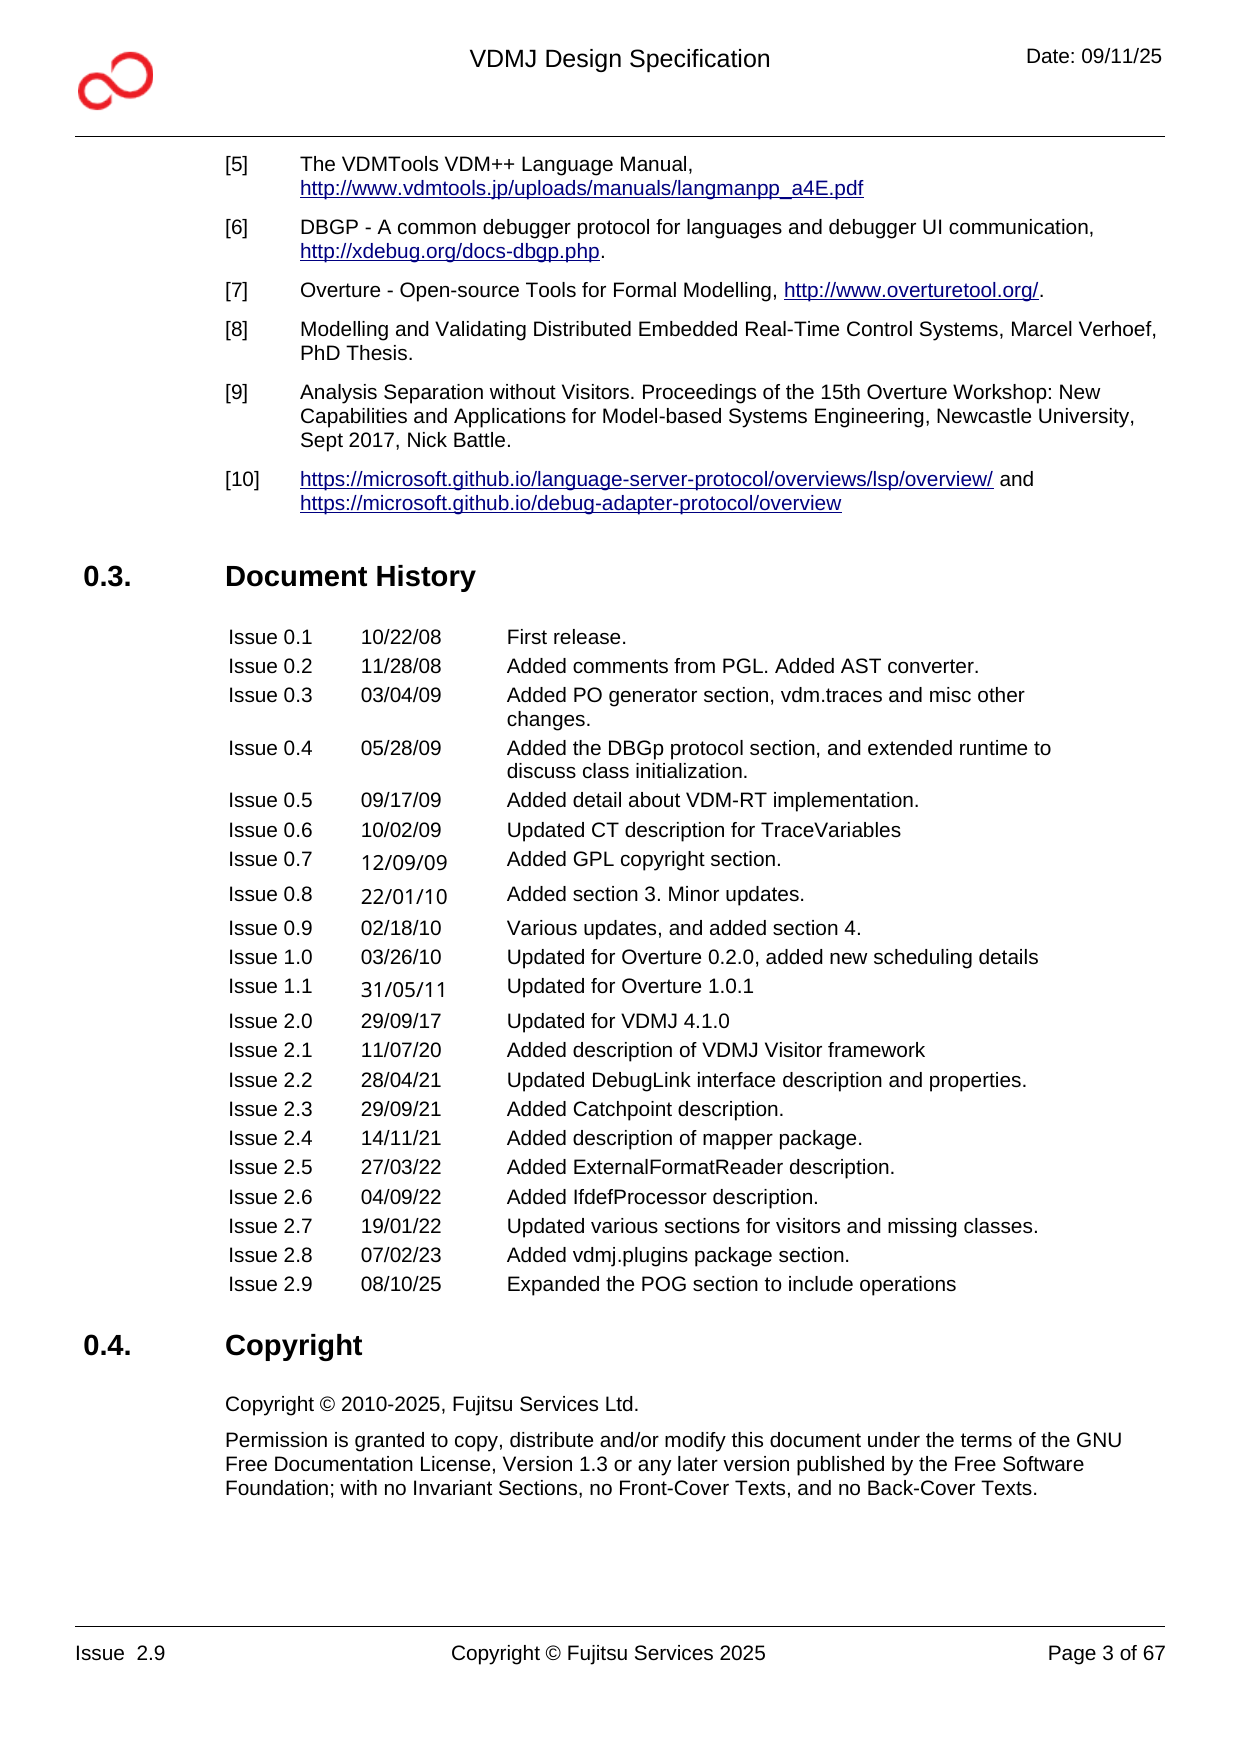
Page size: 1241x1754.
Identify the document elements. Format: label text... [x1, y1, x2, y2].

table_cell Issue 2.9 [225, 1270, 357, 1299]
table_cell Issue 2.4 [225, 1124, 357, 1153]
table_cell 22/01/10 [358, 879, 503, 913]
table_header First release. [504, 623, 1118, 652]
table_cell Issue 0.6 [225, 815, 357, 844]
list Overture - Open-source Tools for Formal Modelling, http://www.overturetool.org/. [225, 278, 1165, 302]
table_cell Added vdmj.plugins package section. [504, 1241, 1118, 1270]
table_header 22/10/08 [358, 623, 503, 652]
table_cell Added description of VDMJ Visitor framework [504, 1036, 1118, 1065]
table_cell 08/10/25 [358, 1270, 503, 1299]
table_cell Added the DBGp protocol section, and extended runtime to discuss class initialization. [504, 734, 1118, 786]
list The VDMTools VDM++ Language Manual, http://www.vdmtools.jp/uploads/manuals/langmanpp_a4E.pdf [225, 152, 1165, 200]
table_cell Added ExternalFormatReader description. [504, 1153, 1118, 1182]
table_cell Added IfdefProcessor description. [504, 1182, 1118, 1211]
table_cell Added PO generator section, vdm.traces and misc other changes. [504, 681, 1118, 733]
table_cell Updated various sections for visitors and missing classes. [504, 1211, 1118, 1241]
table_cell Added section 3. Minor updates. [504, 879, 1118, 913]
table_cell Issue 2.2 [225, 1065, 357, 1094]
table_cell Issue 0.9 [225, 914, 357, 943]
table_cell 14/11/21 [358, 1124, 503, 1153]
table_cell 28/05/09 [358, 734, 503, 786]
list Modelling and Validating Distributed Embedded Real-Time Control Systems, Marcel Verhoef, PhD Thesis. [225, 317, 1165, 365]
table_cell Added detail about VDM-RT implementation. [504, 786, 1118, 815]
table_cell Issue 1.0 [225, 943, 357, 972]
table_cell Issue 2.5 [225, 1153, 357, 1182]
table_cell 07/02/23 [358, 1241, 503, 1270]
table_cell Issue 0.3 [225, 681, 357, 733]
table_cell 18/02/10 [358, 914, 503, 943]
table_cell 29/09/17 [358, 1007, 503, 1036]
table_cell 28/11/08 [358, 652, 503, 681]
table_cell Issue 2.1 [225, 1036, 357, 1065]
table_cell Added GPL copyright section. [504, 845, 1118, 879]
table_cell Issue 1.1 [225, 972, 357, 1007]
table_cell Issue 0.2 [225, 652, 357, 681]
subtitle Document History [75, 560, 1165, 592]
list https://microsoft.github.io/language-server-protocol/overviews/lsp/overview/ and https://microsoft.github.io/debug-adapter-protocol/overview [225, 467, 1165, 515]
table_cell 27/03/22 [358, 1153, 503, 1182]
table_cell 31/05/11 [358, 972, 503, 1007]
list DBGP - A common debugger protocol for languages and debugger UI communication, http://xdebug.org/docs-dbgp.php. [225, 215, 1165, 263]
table_cell Expanded the POG section to include operations [504, 1270, 1118, 1299]
table_cell Issue 2.6 [225, 1182, 357, 1211]
table_cell Issue 0.5 [225, 786, 357, 815]
table_cell 04/09/22 [358, 1182, 503, 1211]
subtitle Copyright [75, 1329, 1165, 1362]
table_header Issue 0.1 [225, 623, 357, 652]
table_cell Updated CT description for TraceVariables [504, 815, 1118, 844]
table_cell 09/12/09 [358, 845, 503, 879]
table_cell Added Catchpoint description. [504, 1094, 1118, 1124]
table_cell Issue 0.8 [225, 879, 357, 913]
table_cell Updated for VDMJ 4.1.0 [504, 1007, 1118, 1036]
table_cell Updated DebugLink interface description and properties. [504, 1065, 1118, 1094]
table_cell Various updates, and added section 4. [504, 914, 1118, 943]
table_cell Updated for Overture 1.0.1 [504, 972, 1118, 1007]
table_cell Issue 0.4 [225, 734, 357, 786]
table_cell Added description of mapper package. [504, 1124, 1118, 1153]
table_cell Updated for Overture 0.2.0, added new scheduling details [504, 943, 1118, 972]
table_cell 11/07/20 [358, 1036, 503, 1065]
picture [78, 44, 153, 120]
table_cell 29/09/21 [358, 1094, 503, 1124]
list Analysis Separation without Visitors. Proceedings of the 15th Overture Workshop: New Capabilities and Applications for Model-based Systems Engineering, Newcastle University, Sept 2017, Nick Battle. [225, 380, 1165, 452]
table_cell Issue 2.8 [225, 1241, 357, 1270]
table_cell 02/10/09 [358, 815, 503, 844]
table_cell Issue 2.0 [225, 1007, 357, 1036]
table_cell 17/09/09 [358, 786, 503, 815]
text Copyright © 2010-2025, Fujitsu Services Ltd. [225, 1392, 1165, 1416]
table_cell 28/04/21 [358, 1065, 503, 1094]
table_cell Issue 2.3 [225, 1094, 357, 1124]
table_cell Issue 2.7 [225, 1211, 357, 1241]
table_cell 19/01/22 [358, 1211, 503, 1241]
table_cell Issue 0.7 [225, 845, 357, 879]
table_cell 26/03/10 [358, 943, 503, 972]
table_cell Added comments from PGL. Added AST converter. [504, 652, 1118, 681]
text Permission is granted to copy, distribute and/or modify this document under the terms of the GNU Free Documentation License, Version 1.3 or any later version published by the Free Software Foundation; with no Invariant Sections, no Front-Cover Texts, and no Back-Cover Texts. [225, 1428, 1165, 1500]
table_cell 04/03/09 [358, 681, 503, 733]
